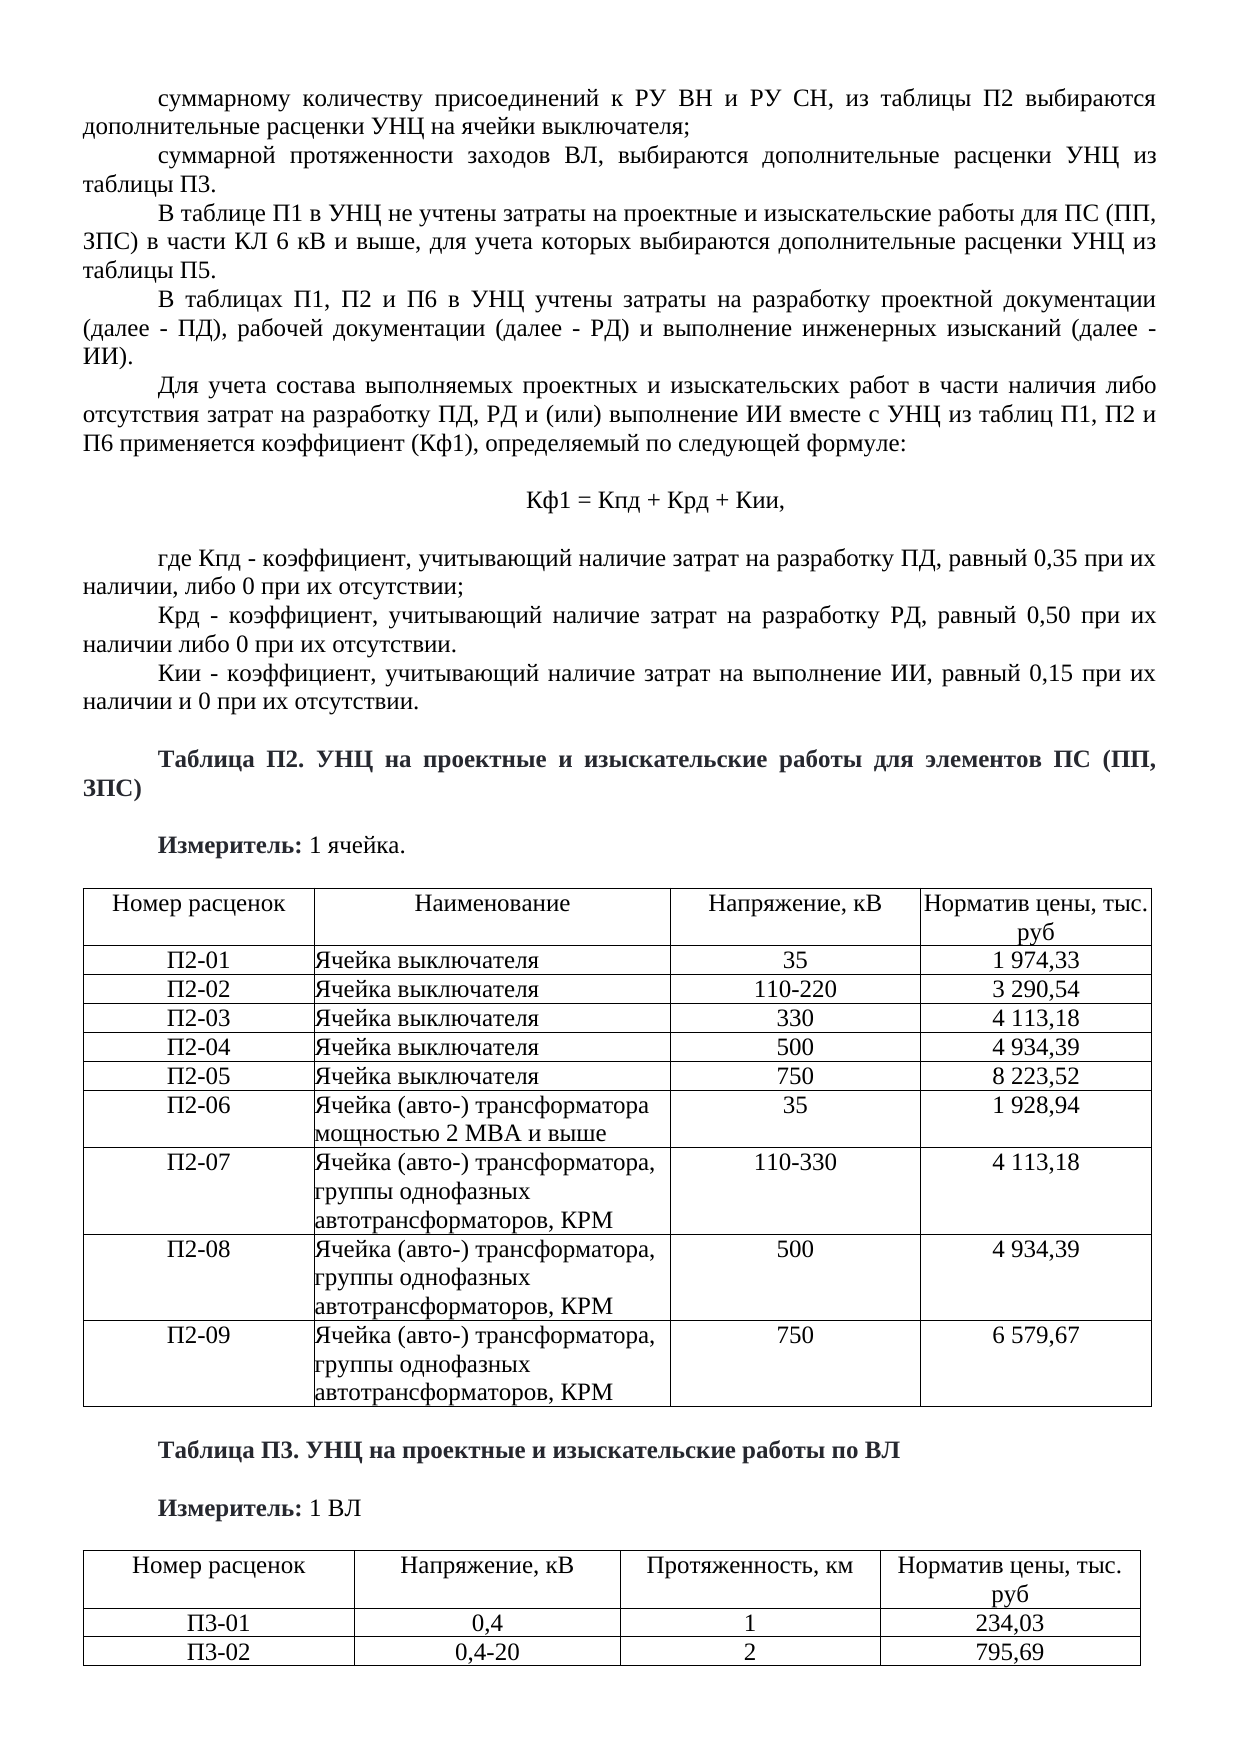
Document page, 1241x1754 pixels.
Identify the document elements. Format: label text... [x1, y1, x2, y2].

text Таблица П2. УНЦ на проектные и изыскательские работы для элементов ПС (ПП, ЗПС) [83, 744, 1157, 801]
table_header Номер расценок [84, 1551, 354, 1608]
table_cell П2-07 [84, 1148, 314, 1234]
table_cell 1 974,33 [921, 946, 1151, 974]
table_cell 35 [671, 946, 920, 974]
table_header Напряжение, кВ [355, 1551, 620, 1608]
table_cell 110-330 [671, 1148, 920, 1234]
table_cell 3 290,54 [921, 975, 1151, 1003]
table_cell 8 223,52 [921, 1062, 1151, 1090]
table_cell П2-01 [84, 946, 314, 974]
text Крд - коэффициент, учитывающий наличие затрат на разработку РД, равный 0,50 при их наличии либо 0 при их отсутствии. [83, 600, 1157, 658]
text суммарной протяженности заходов ВЛ, выбираются дополнительные расценки УНЦ из таблицы П3. [83, 140, 1157, 198]
table_cell Ячейка (авто-) трансформатора мощностью 2 МВА и выше [315, 1091, 670, 1147]
table_header Наименование [315, 889, 670, 945]
text Кии - коэффициент, учитывающий наличие затрат на выполнение ИИ, равный 0,15 при их наличии и 0 при их отсутствии. [83, 658, 1157, 715]
text Измеритель: 1 ячейка. [83, 830, 1157, 859]
text суммарному количеству присоединений к РУ ВН и РУ СН, из таблицы П2 выбираются дополнительные расценки УНЦ на ячейки выключателя; [83, 83, 1157, 140]
text В таблице П1 в УНЦ не учтены затраты на проектные и изыскательские работы для ПС (ПП, ЗПС) в части КЛ 6 кВ и выше, для учета которых выбираются дополнительные расценки УНЦ из таблицы П5. [83, 198, 1157, 284]
table_cell 4 113,18 [921, 1004, 1151, 1032]
table_header Напряжение, кВ [671, 889, 920, 945]
table_header Норматив цены, тыс. руб [881, 1551, 1140, 1608]
table_cell Ячейка (авто-) трансформатора, группы однофазных автотрансформаторов, КРМ [315, 1148, 670, 1234]
table_cell П2-09 [84, 1321, 314, 1406]
text где Кпд - коэффициент, учитывающий наличие затрат на разработку ПД, равный 0,35 при их наличии, либо 0 при их отсутствии; [83, 543, 1157, 600]
table_cell 1 [621, 1609, 880, 1636]
text Для учета состава выполняемых проектных и изыскательских работ в части наличия либо отсутствия затрат на разработку ПД, РД и (или) выполнение ИИ вместе с УНЦ из таблиц П1, П2 и П6 применяется коэффициент (Кф1), определяемый по следующей формуле: [83, 370, 1157, 456]
table_cell 4 113,18 [921, 1148, 1151, 1234]
table_cell 35 [671, 1091, 920, 1147]
text В таблицах П1, П2 и П6 в УНЦ учтены затраты на разработку проектной документации (далее - ПД), рабочей документации (далее - РД) и выполнение инженерных изысканий (далее - ИИ). [83, 284, 1157, 370]
table_cell 4 934,39 [921, 1033, 1151, 1061]
table_cell Ячейка выключателя [315, 1033, 670, 1061]
text Измеритель: 1 ВЛ [83, 1493, 1157, 1521]
table_cell П3-01 [84, 1609, 354, 1636]
table_cell 500 [671, 1235, 920, 1320]
table_cell Ячейка выключателя [315, 946, 670, 974]
table_cell Ячейка (авто-) трансформатора, группы однофазных автотрансформаторов, КРМ [315, 1235, 670, 1320]
table_cell 795,69 [881, 1637, 1140, 1665]
table_cell Ячейка выключателя [315, 975, 670, 1003]
table_cell П2-06 [84, 1091, 314, 1147]
table_cell 750 [671, 1321, 920, 1406]
table_cell П2-05 [84, 1062, 314, 1090]
table_header Номер расценок [84, 889, 314, 945]
table_cell Ячейка (авто-) трансформатора, группы однофазных автотрансформаторов, КРМ [315, 1321, 670, 1406]
table_header Протяженность, км [621, 1551, 880, 1608]
table_cell 4 934,39 [921, 1235, 1151, 1320]
table_cell Ячейка выключателя [315, 1004, 670, 1032]
table_cell Ячейка выключателя [315, 1062, 670, 1090]
table_cell 330 [671, 1004, 920, 1032]
text Кф1 = Кпд + Крд + Кии, [83, 485, 1157, 514]
table_cell 2 [621, 1637, 880, 1665]
table_cell П3-02 [84, 1637, 354, 1665]
table_cell 0,4 [355, 1609, 620, 1636]
table_cell 0,4-20 [355, 1637, 620, 1665]
table_header Норматив цены, тыс. руб [921, 889, 1151, 945]
table_cell 500 [671, 1033, 920, 1061]
table_cell П2-04 [84, 1033, 314, 1061]
table_cell 234,03 [881, 1609, 1140, 1636]
text Таблица П3. УНЦ на проектные и изыскательские работы по ВЛ [83, 1435, 1157, 1464]
table_cell 750 [671, 1062, 920, 1090]
table_cell 1 928,94 [921, 1091, 1151, 1147]
table_cell П2-03 [84, 1004, 314, 1032]
table_cell П2-02 [84, 975, 314, 1003]
table_cell 110-220 [671, 975, 920, 1003]
table_cell 6 579,67 [921, 1321, 1151, 1406]
table_cell П2-08 [84, 1235, 314, 1320]
